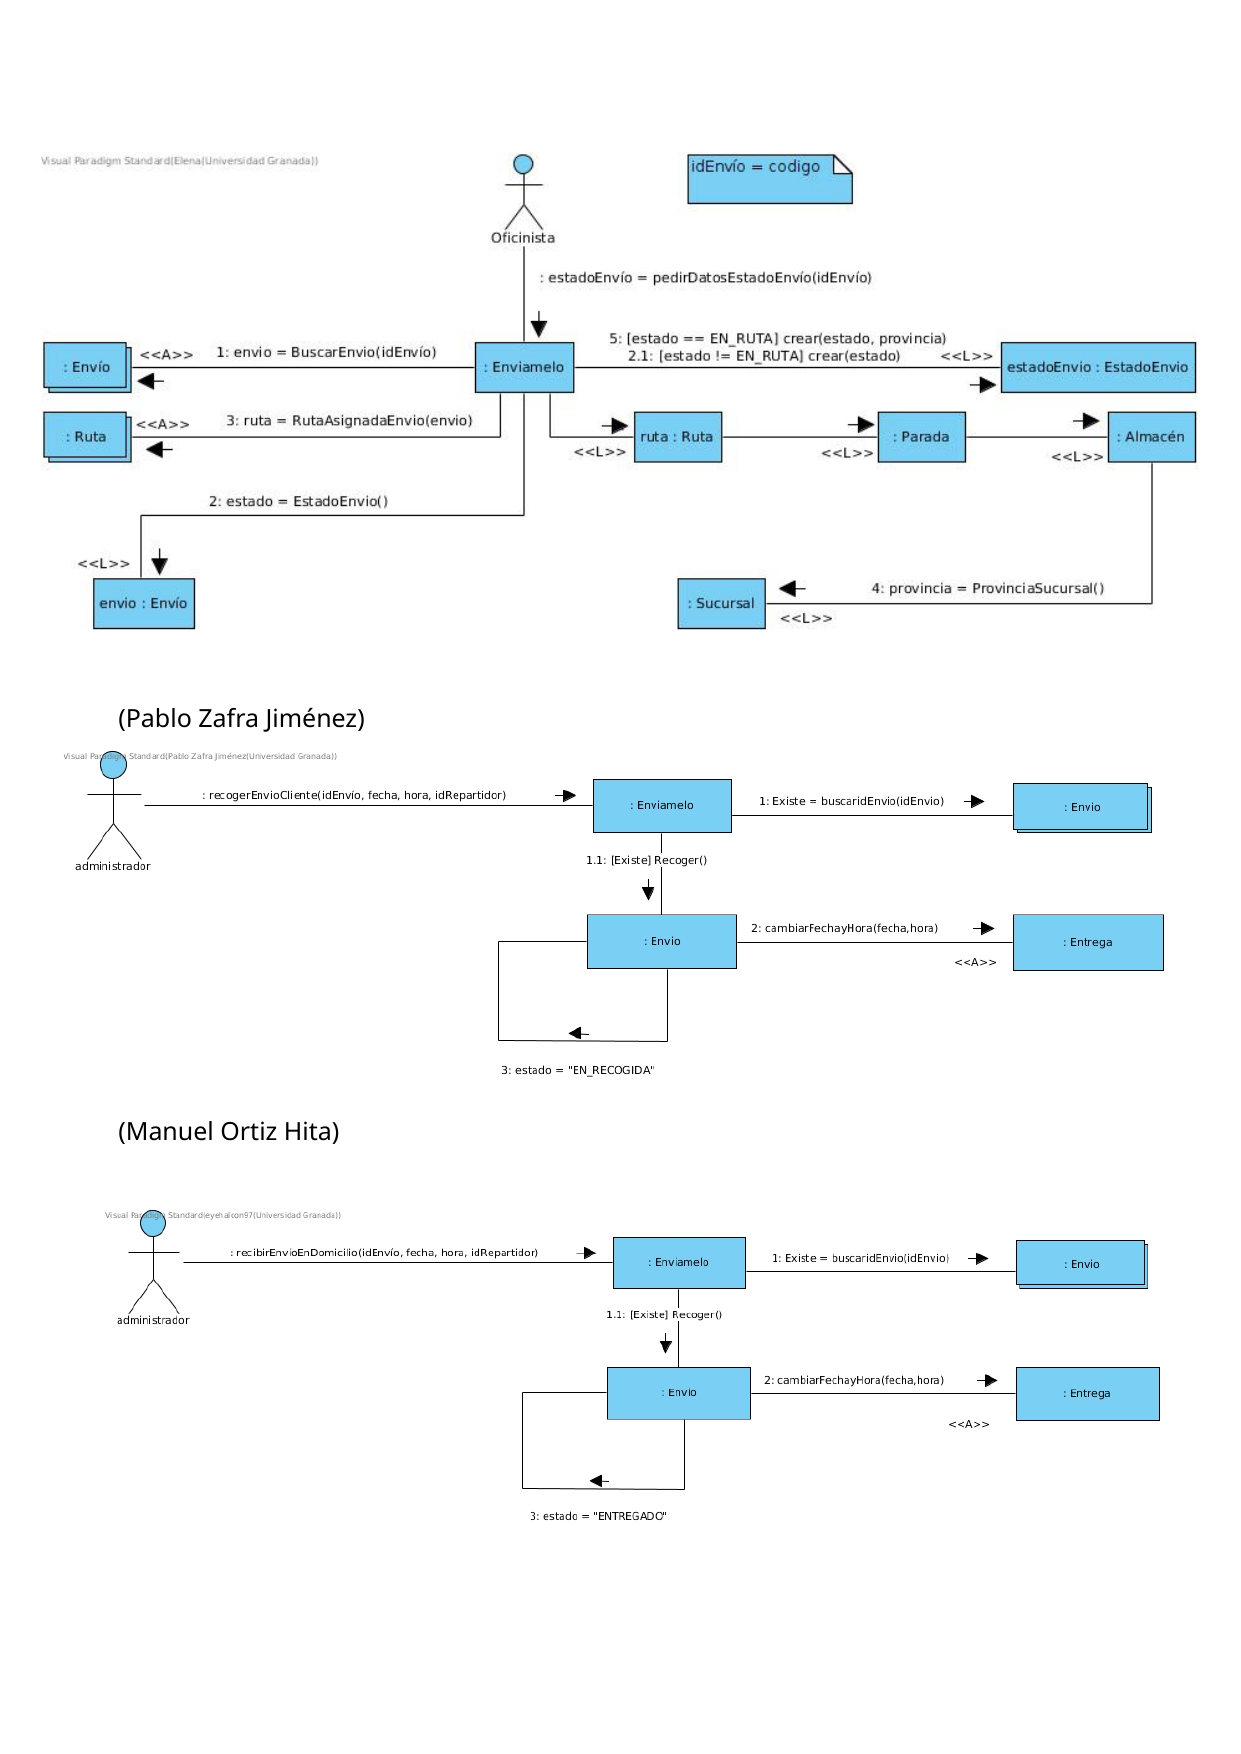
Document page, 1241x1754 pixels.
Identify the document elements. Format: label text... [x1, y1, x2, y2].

text (Manuel Ortiz Hita) [118, 1113, 1122, 1147]
text (Pablo Zafra Jiménez) [118, 701, 1122, 735]
picture [63, 749, 1166, 1080]
picture [41, 152, 1200, 633]
picture [105, 1208, 1162, 1526]
